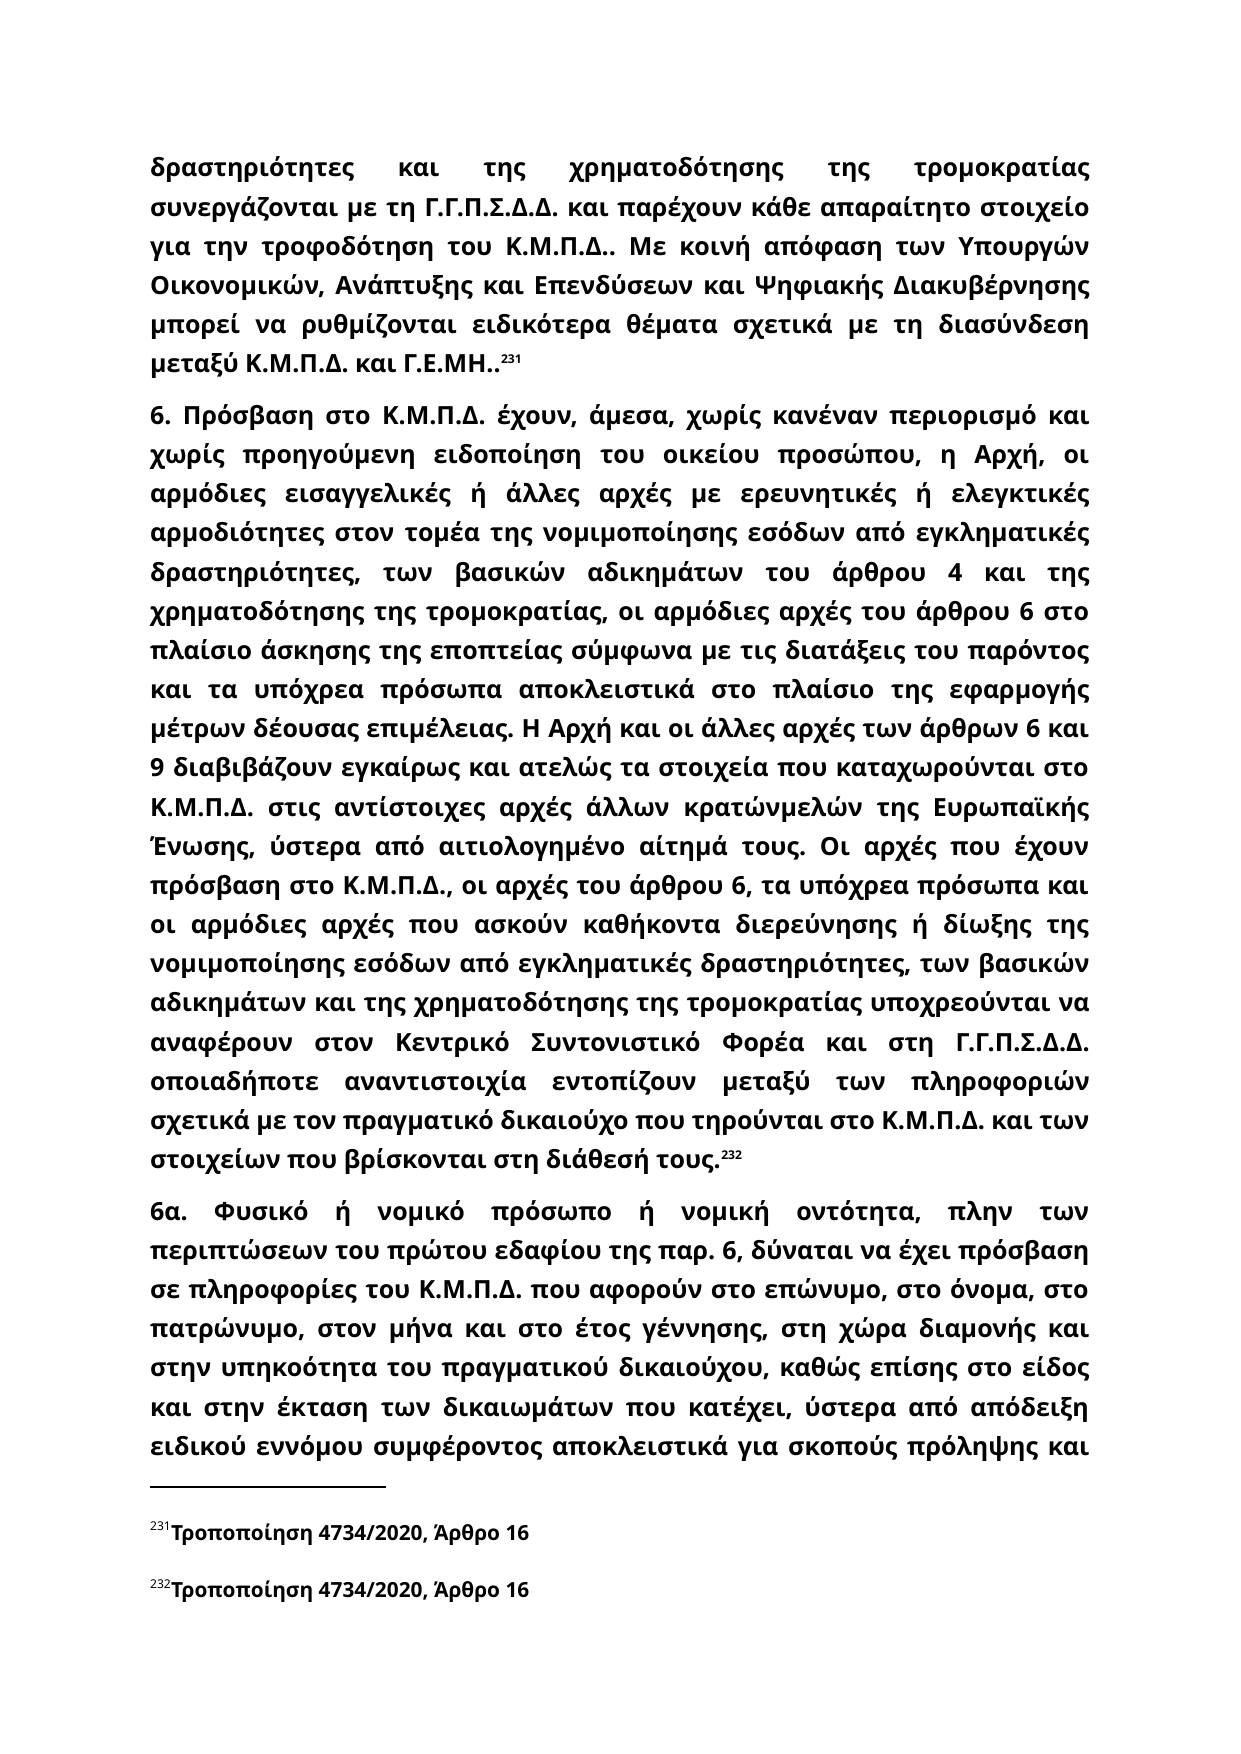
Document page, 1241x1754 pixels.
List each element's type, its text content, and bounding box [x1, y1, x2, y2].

text Τροποποίηση 4734/2020, Άρθρο 16 [150, 1518, 1090, 1546]
text 6. Πρόσβαση στο Κ.Μ.Π.Δ. έχουν, άμεσα, χωρίς κανέναν περιορισμό και χωρίς προηγούμενη ειδοποίηση του οικείου προσώπου, η Αρχή, οι αρμόδιες εισαγγελικές ή άλλες αρχές με ερευνητικές ή ελεγκτικές αρμοδιότητες στον τομέα της νομιμοποίησης εσόδων από εγκληματικές δραστηριότητες, των βασικών αδικημάτων του άρθρου 4 και της χρηματοδότησης της τρομοκρατίας, οι αρμόδιες αρχές του άρθρου 6 στο πλαίσιο άσκησης της εποπτείας σύμφωνα με τις διατάξεις του παρόντος και τα υπόχρεα πρόσωπα αποκλειστικά στο πλαίσιο της εφαρμογής μέτρων δέουσας επιμέλειας. Η Αρχή και οι άλλες αρχές των άρθρων 6 και 9 διαβιβάζουν εγκαίρως και ατελώς τα στοιχεία που καταχωρούνται στο Κ.Μ.Π.Δ. στις αντίστοιχες αρχές άλλων κρατώνμελών της Ευρωπαϊκής Ένωσης, ύστερα από αιτιολογημένο αίτημά τους. Οι αρχές που έχουν πρόσβαση στο Κ.Μ.Π.Δ., οι αρχές του άρθρου 6, τα υπόχρεα πρόσωπα και οι αρμόδιες αρχές που ασκούν καθήκοντα διερεύνησης ή δίωξης της νομιμοποίησης εσόδων από εγκληματικές δραστηριότητες, των βασικών αδικημάτων και της χρηματοδότησης της τρομοκρατίας υποχρεούνται να αναφέρουν στον Κεντρικό Συντονιστικό Φορέα και στη Γ.Γ.Π.Σ.Δ.Δ. οποιαδήποτε αναντιστοιχία εντοπίζουν μεταξύ των πληροφοριών σχετικά με τον πραγματικό δικαιούχο που τηρούνται στο Κ.Μ.Π.Δ. και των στοιχείων που βρίσκονται στη διάθεσή τους. [150, 397, 1090, 1176]
text δραστηριότητες και της χρηματοδότησης της τρομοκρατίας συνεργάζονται με τη Γ.Γ.Π.Σ.Δ.Δ. και παρέχουν κάθε απαραίτητο στοιχείο για την τροφοδότηση του Κ.Μ.Π.Δ.. Με κοινή απόφαση των Υπουργών Οικονομικών, Ανάπτυξης και Επενδύσεων και Ψηφιακής Διακυβέρνησης μπορεί να ρυθμίζονται ειδικότερα θέματα σχετικά με τη διασύνδεση μεταξύ Κ.Μ.Π.Δ. και Γ.Ε.ΜΗ.. [150, 150, 1090, 380]
text 6α. Φυσικό ή νομικό πρόσωπο ή νομική οντότητα, πλην των περιπτώσεων του πρώτου εδαφίου της παρ. 6, δύναται να έχει πρόσβαση σε πληροφορίες του Κ.Μ.Π.Δ. που αφορούν στο επώνυμο, στο όνομα, στο πατρώνυμο, στον μήνα και στο έτος γέννησης, στη χώρα διαμονής και στην υπηκοότητα του πραγματικού δικαιούχου, καθώς επίσης στο είδος και στην έκταση των δικαιωμάτων που κατέχει, ύστερα από απόδειξη ειδικού εννόμου συμφέροντος αποκλειστικά για σκοπούς πρόληψης και [150, 1193, 1090, 1462]
text Τροποποίηση 4734/2020, Άρθρο 16 [150, 1576, 1090, 1604]
